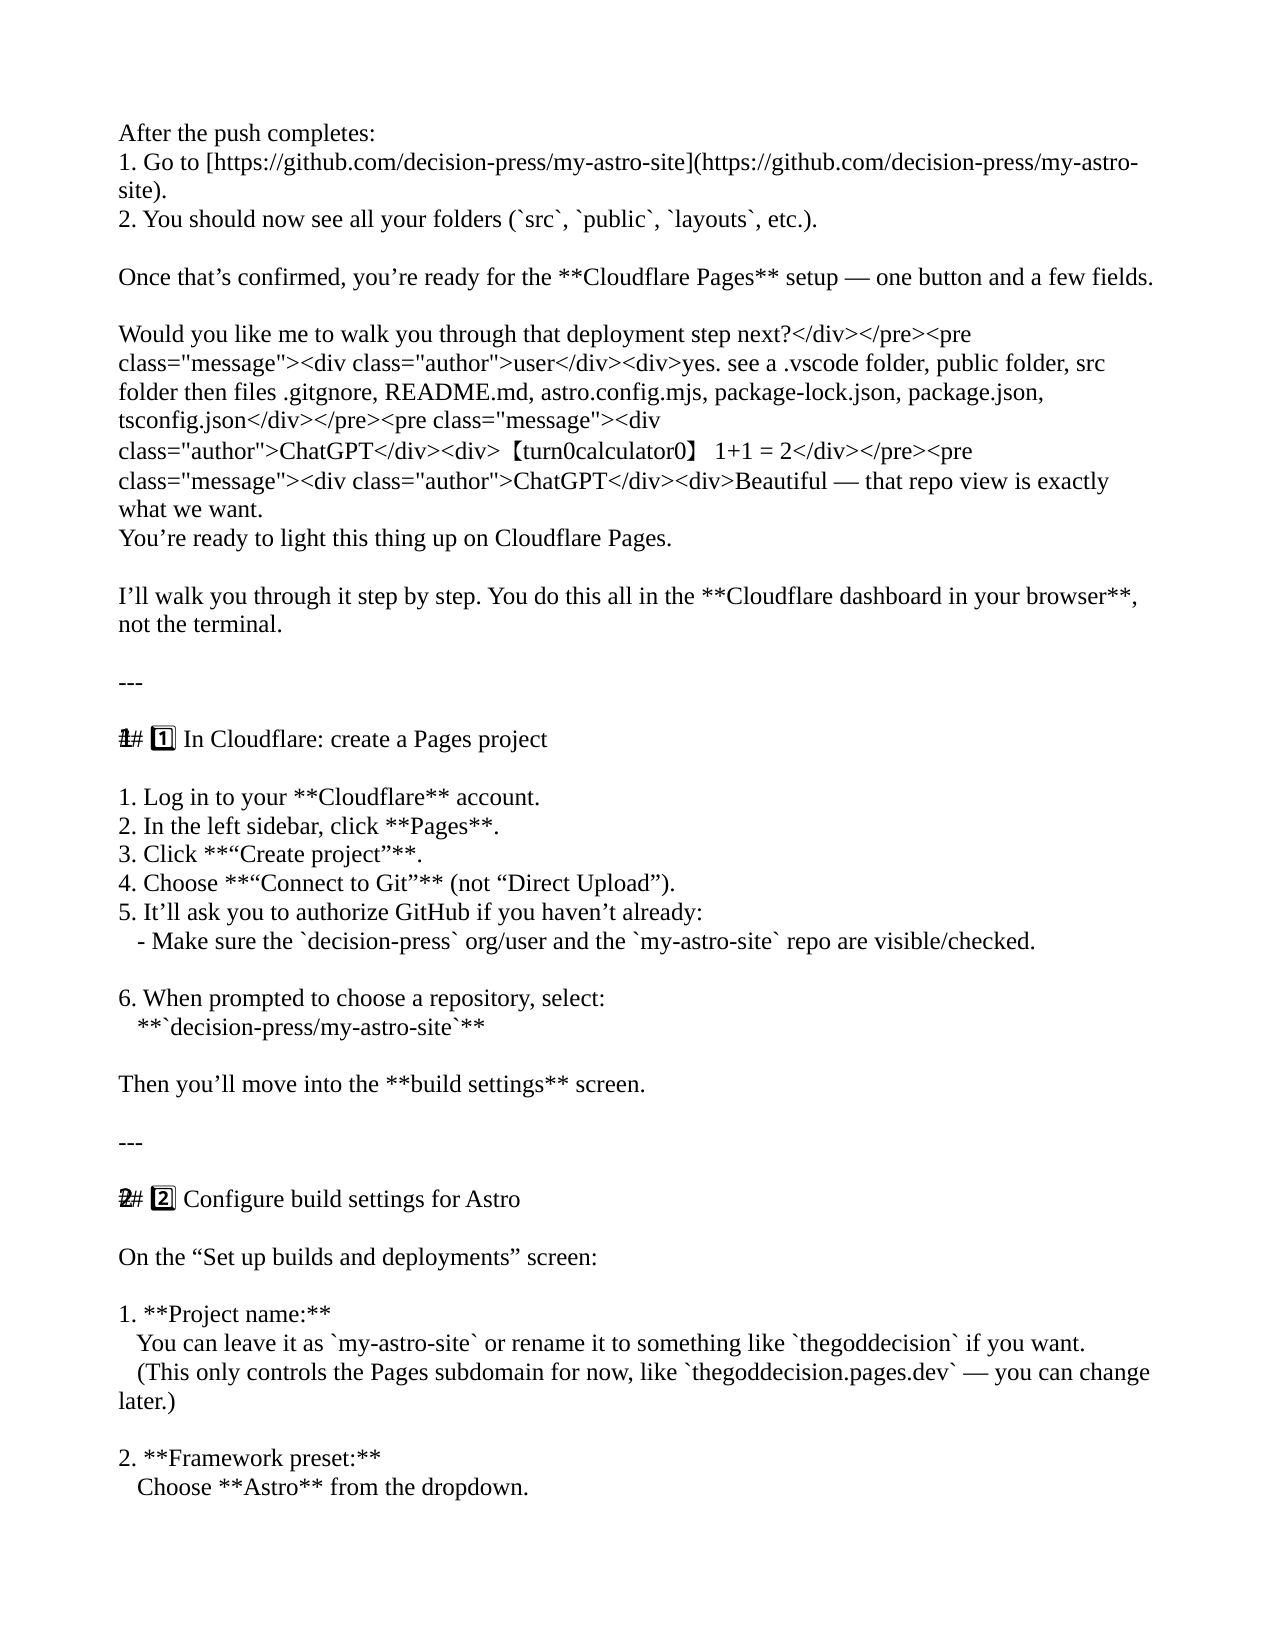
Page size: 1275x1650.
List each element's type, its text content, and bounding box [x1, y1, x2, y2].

text ## 1️⃣ In Cloudflare: create a Pages project [118, 724, 1157, 753]
text I’ll walk you through it step by step. You do this all in the **Cloudflare dashboard in your browser**, not the terminal. [118, 581, 1157, 638]
text 2. In the left sidebar, click **Pages**. [118, 811, 1157, 839]
text 3. Click **“Create project”**. [118, 839, 1157, 868]
text 6. When prompted to choose a repository, select: [118, 983, 1157, 1012]
text (This only controls the Pages subdomain for now, like `thegoddecision.pages.dev` — you can change later.) [118, 1357, 1157, 1414]
text 1. Go to [https://github.com/decision-press/my-astro-site](https://github.com/decision-press/my-astro-site). [118, 147, 1157, 204]
text You’re ready to light this thing up on Cloudflare Pages. [118, 523, 1157, 552]
text After the push completes: [118, 118, 1157, 147]
text --- [118, 667, 1157, 696]
text You can leave it as `my-astro-site` or rename it to something like `thegoddecision` if you want. [118, 1328, 1157, 1357]
text Choose **Astro** from the dropdown. [118, 1472, 1157, 1501]
text 2. **Framework preset:** [118, 1443, 1157, 1472]
text Once that’s confirmed, you’re ready for the **Cloudflare Pages** setup — one button and a few fields. [118, 262, 1157, 291]
text 4. Choose **“Connect to Git”** (not “Direct Upload”). [118, 868, 1157, 897]
text On the “Set up builds and deployments” screen: [118, 1242, 1157, 1271]
text **`decision-press/my-astro-site`** [118, 1012, 1157, 1041]
text Would you like me to walk you through that deployment step next?</div></pre><pre class="message"><div class="author">user</div><div>yes. see a .vscode folder, public folder, src folder then files .gitgnore, README.md, astro.config.mjs, package-lock.json, package.json, tsconfig.json</div></pre><pre class="message"><div class="author">ChatGPT</div><div>【turn0calculator0】 1+1 = 2</div></pre><pre class="message"><div class="author">ChatGPT</div><div>Beautiful — that repo view is exactly what we want. ✅ [118, 319, 1157, 523]
text - Make sure the `decision-press` org/user and the `my-astro-site` repo are visible/checked. [118, 926, 1157, 954]
text 1. Log in to your **Cloudflare** account. [118, 782, 1157, 811]
text 5. It’ll ask you to authorize GitHub if you haven’t already: [118, 897, 1157, 926]
text ## 2️⃣ Configure build settings for Astro [118, 1184, 1157, 1213]
text 2. You should now see all your folders (`src`, `public`, `layouts`, etc.). [118, 204, 1157, 233]
text --- [118, 1127, 1157, 1156]
text 1. **Project name:** [118, 1299, 1157, 1328]
text Then you’ll move into the **build settings** screen. [118, 1069, 1157, 1098]
